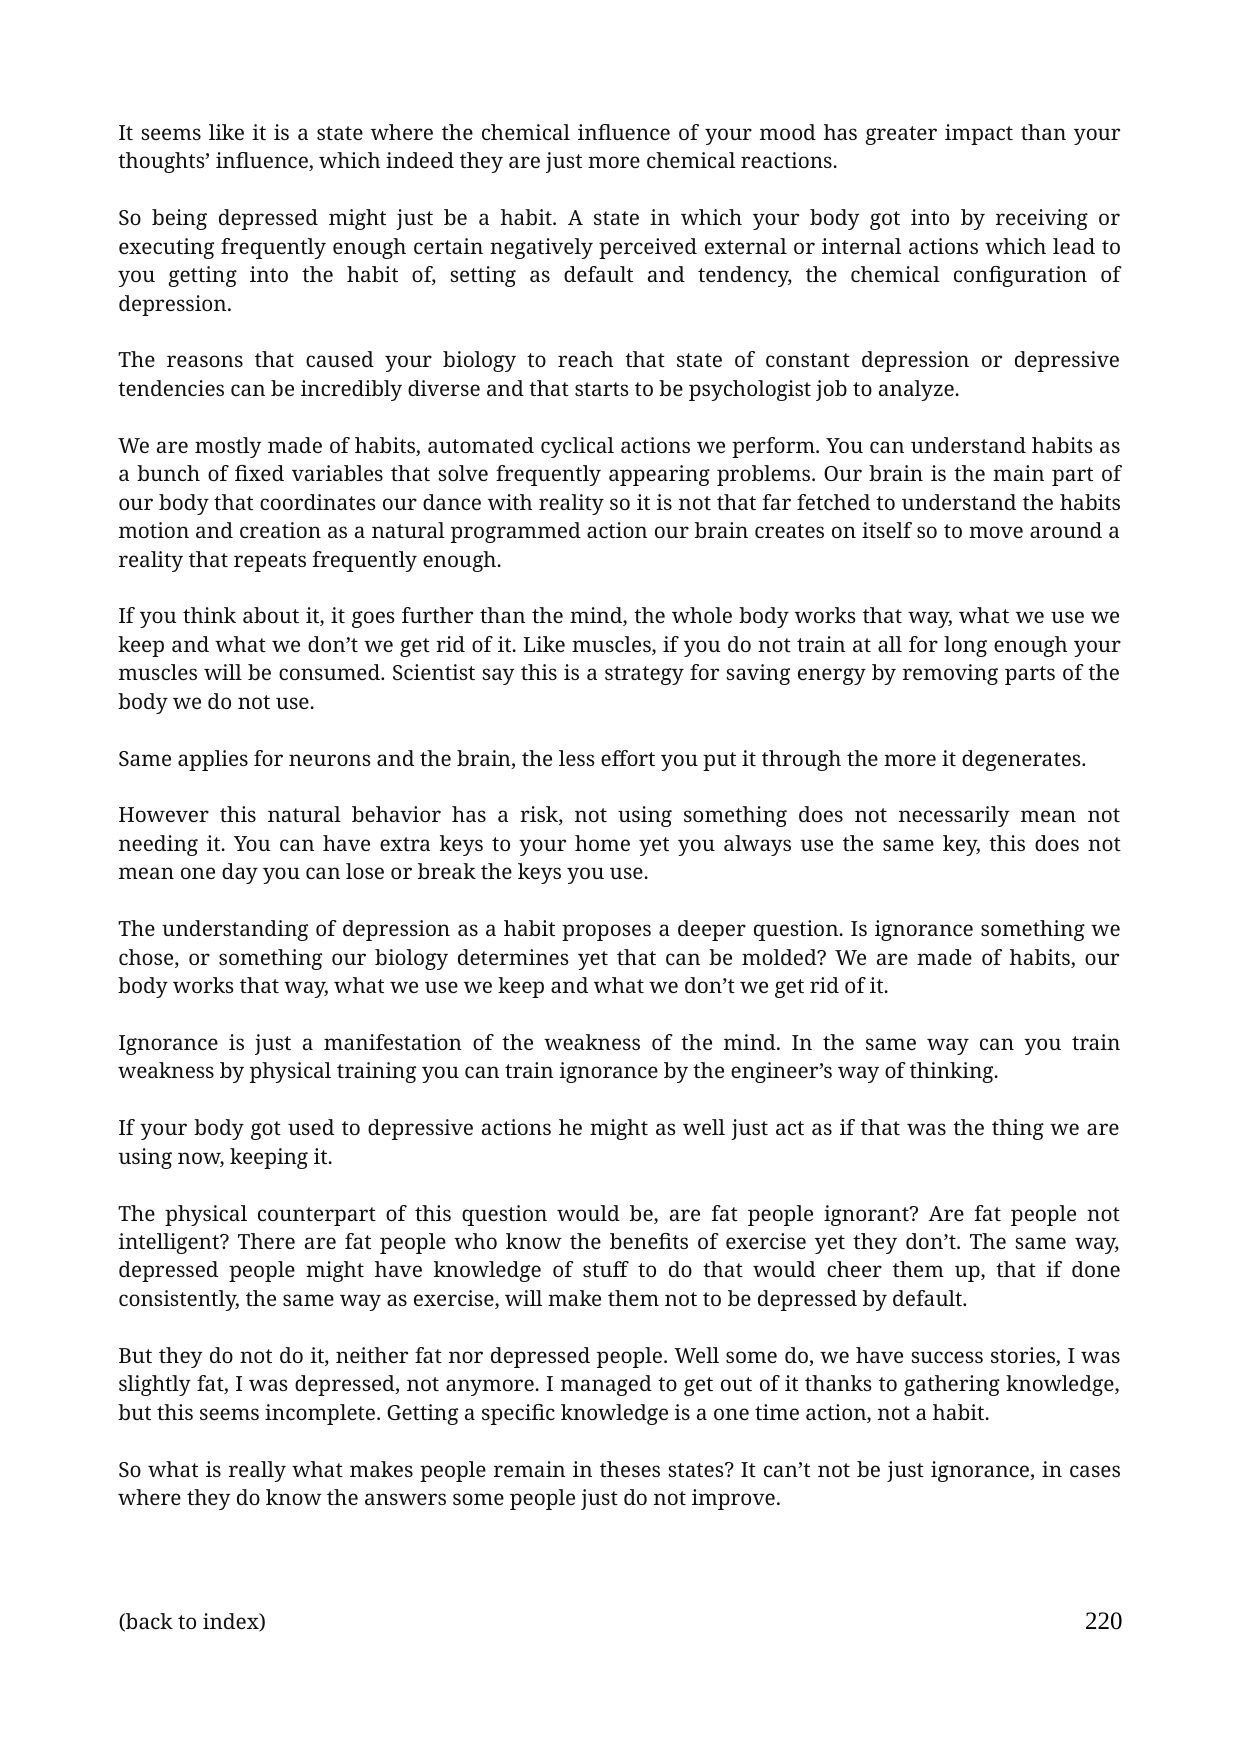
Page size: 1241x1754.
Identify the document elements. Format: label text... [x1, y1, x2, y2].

text So being depressed might just be a habit. A state in which your body got into by receiving or executing frequently enough certain negatively perceived external or internal actions which lead to you getting into the habit of, setting as default and tendency, the chemical configuration of depression. [118, 203, 1122, 317]
text The physical counterpart of this question would be, are fat people ignorant? Are fat people not intelligent? There are fat people who know the benefits of exercise yet they don’t. The same way, depressed people might have knowledge of stuff to do that would cheer them up, that if done consistently, the same way as exercise, will make them not to be depressed by default. [118, 1199, 1122, 1312]
text If you think about it, it goes further than the mind, the whole body works that way, what we use we keep and what we don’t we get rid of it. Like muscles, if you do not train at all for long enough your muscles will be consumed. Scientist say this is a strategy for saving energy by removing parts of the body we do not use. [118, 602, 1122, 715]
text Same applies for neurons and the brain, the less effort you put it through the more it degenerates. [118, 744, 1122, 772]
text But they do not do it, neither fat nor depressed people. Well some do, we have success stories, I was slightly fat, I was depressed, not anymore. I managed to get out of it thanks to gathering knowledge, but this seems incomplete. Getting a specific knowledge is a one time action, not a habit. [118, 1341, 1122, 1426]
text However this natural behavior has a risk, not using something does not necessarily mean not needing it. You can have extra keys to your home yet you always use the same key, this does not mean one day you can lose or break the keys you use. [118, 801, 1122, 886]
text It seems like it is a state where the chemical influence of your mood has greater impact than your thoughts’ influence, which indeed they are just more chemical reactions. [118, 118, 1122, 175]
text The reasons that caused your biology to reach that state of constant depression or depressive tendencies can be incredibly diverse and that starts to be psychologist job to analyze. [118, 346, 1122, 402]
text Ignorance is just a manifestation of the weakness of the mind. In the same way can you train weakness by physical training you can train ignorance by the engineer’s way of thinking. [118, 1028, 1122, 1085]
text If your body got used to depressive actions he might as well just act as if that was the thing we are using now, keeping it. [118, 1113, 1122, 1170]
text So what is really what makes people remain in theses states? It can’t not be just ignorance, in cases where they do know the answers some people just do not improve. [118, 1455, 1122, 1512]
text The understanding of depression as a habit proposes a deeper question. Is ignorance something we chose, or something our biology determines yet that can be molded? We are made of habits, our body works that way, what we use we keep and what we don’t we get rid of it. [118, 914, 1122, 1000]
text We are mostly made of habits, automated cyclical actions we perform. You can understand habits as a bunch of fixed variables that solve frequently appearing problems. Our brain is the main part of our body that coordinates our dance with reality so it is not that far fetched to understand the habits motion and creation as a natural programmed action our brain creates on itself so to move around a reality that repeats frequently enough. [118, 431, 1122, 573]
